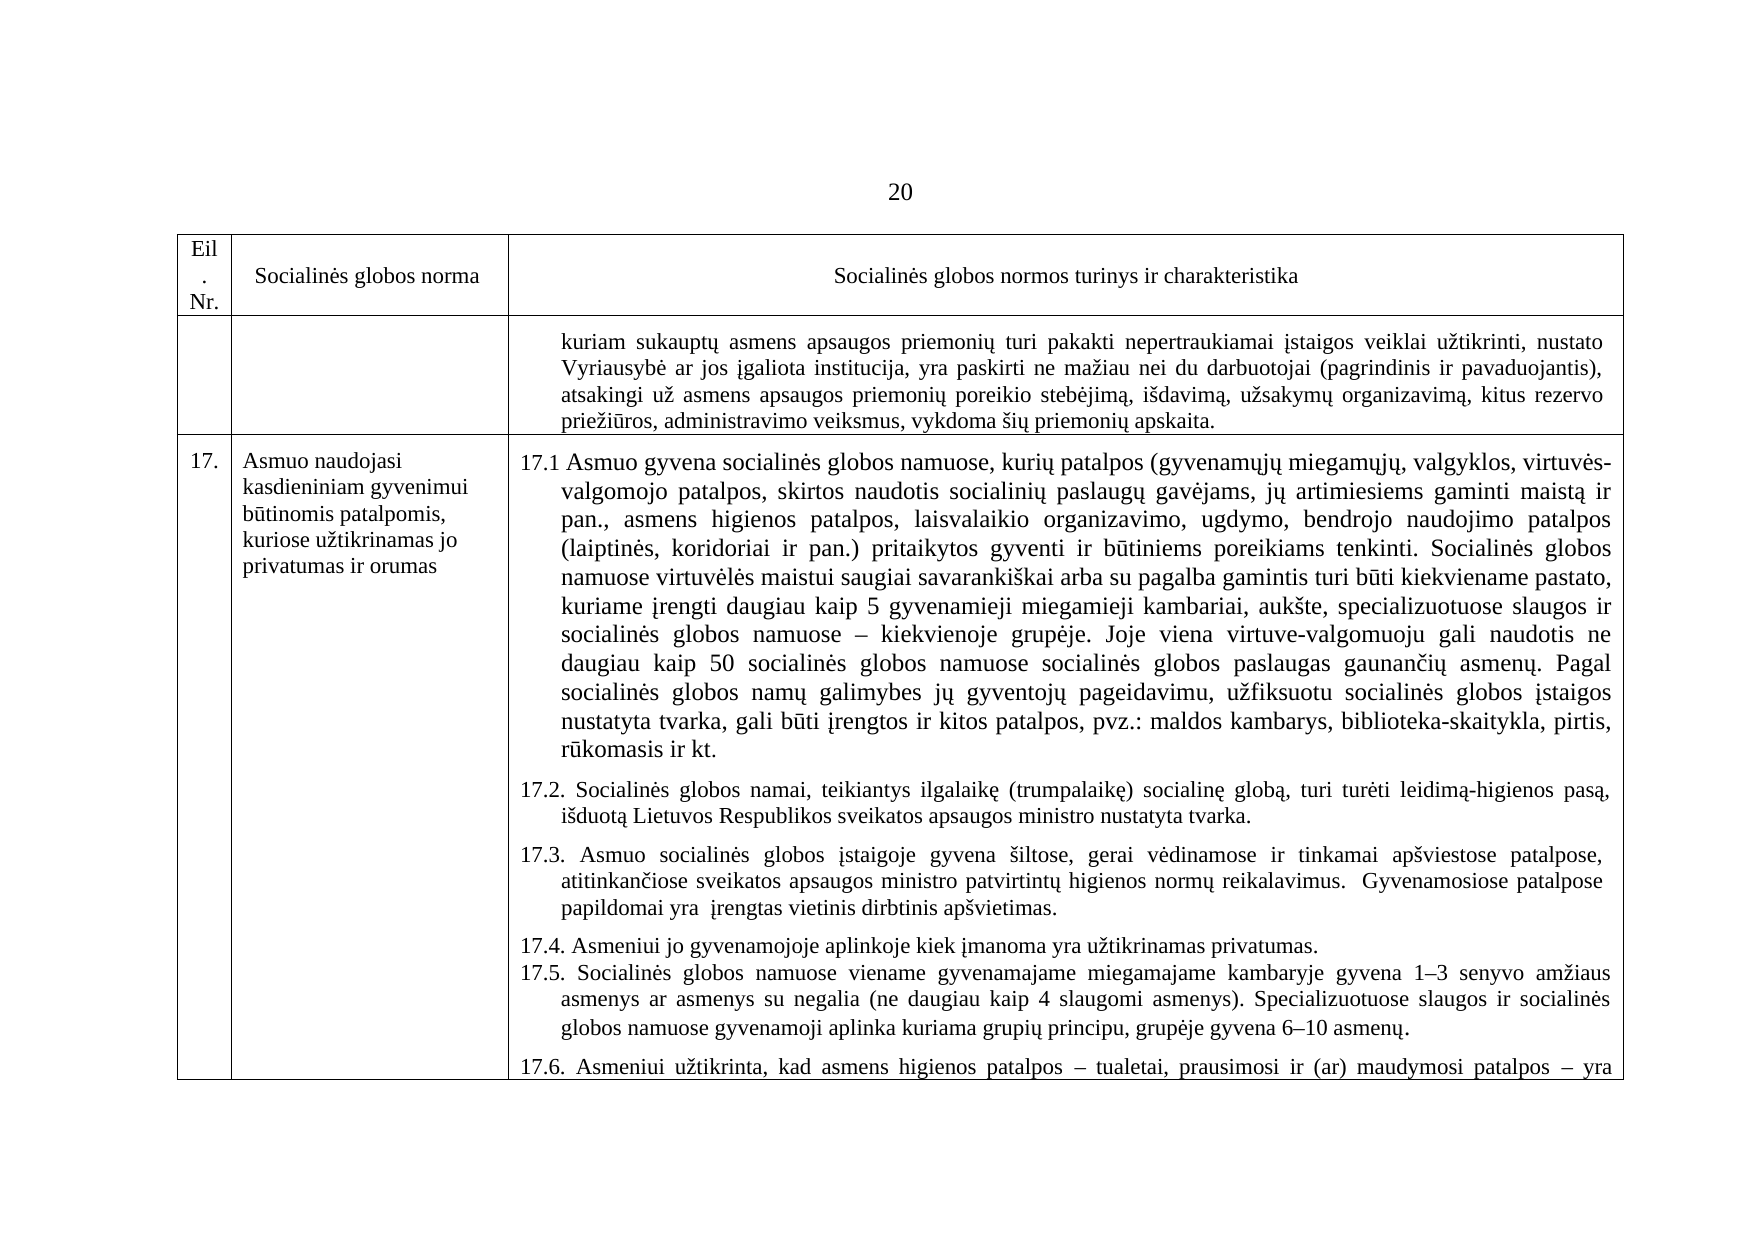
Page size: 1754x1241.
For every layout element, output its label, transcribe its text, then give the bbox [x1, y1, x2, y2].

table_header Socialinės globos normos turinys ir charakteristika [509, 235, 1623, 314]
table_cell [232, 316, 508, 433]
table_header Socialinės globos norma [232, 235, 508, 314]
table_header Eil. Nr. [178, 235, 231, 314]
table_cell [178, 316, 231, 433]
table_cell 17. [178, 435, 231, 1079]
table_cell kuriam sukauptų asmens apsaugos priemonių turi pakakti nepertraukiamai įstaigos veiklai užtikrinti, nustato Vyriausybė ar jos įgaliota institucija, yra paskirti ne mažiau nei du darbuotojai (pagrindinis ir pavaduojantis), atsakingi už asmens apsaugos priemonių poreikio stebėjimą, išdavimą, užsakymų organizavimą, kitus rezervo priežiūros, administravimo veiksmus, vykdoma šių priemonių apskaita. [509, 316, 1623, 433]
table_cell 17.1 Asmuo gyvena socialinės globos namuose, kurių patalpos (gyvenamųjų miegamųjų, valgyklos, virtuvės-valgomojo patalpos, skirtos naudotis socialinių paslaugų gavėjams, jų artimiesiems gaminti maistą ir pan., asmens higienos patalpos, laisvalaikio organizavimo, ugdymo, bendrojo naudojimo patalpos (laiptinės, koridoriai ir pan.) pritaikytos gyventi ir būtiniems poreikiams tenkinti. Socialinės globos namuose virtuvėlės maistui saugiai savarankiškai arba su pagalba gamintis turi būti kiekviename pastato, kuriame įrengti daugiau kaip 5 gyvenamieji miegamieji kambariai, aukšte, specializuotuose slaugos ir socialinės globos namuose – kiekvienoje grupėje. Joje viena virtuve-valgomuoju gali naudotis ne daugiau kaip 50 socialinės globos namuose socialinės globos paslaugas gaunančių asmenų. Pagal socialinės globos namų galimybes jų gyventojų pageidavimu, užfiksuotu socialinės globos įstaigos nustatyta tvarka, gali būti įrengtos ir kitos patalpos, pvz.: maldos kambarys, biblioteka-skaitykla, pirtis, rūkomasis ir kt. 17.2. Socialinės globos namai, teikiantys ilgalaikę (trumpalaikę) socialinę globą, turi turėti leidimą-higienos pasą, išduotą Lietuvos Respublikos sveikatos apsaugos ministro nustatyta tvarka. 17.3. Asmuo socialinės globos įstaigoje gyvena šiltose, gerai vėdinamose ir tinkamai apšviestose patalpose, atitinkančiose sveikatos apsaugos ministro patvirtintų higienos normų reikalavimus. Gyvenamosiose patalpose papildomai yra įrengtas vietinis dirbtinis apšvietimas. 17.4. Asmeniui jo gyvenamojoje aplinkoje kiek įmanoma yra užtikrinamas privatumas. 17.5. Socialinės globos namuose viename gyvenamajame miegamajame kambaryje gyvena 1–3 senyvo amžiaus asmenys ar asmenys su negalia (ne daugiau kaip 4 slaugomi asmenys). Specializuotuose slaugos ir socialinės globos namuose gyvenamoji aplinka kuriama grupių principu, grupėje gyvena 6–10 asmenų. 17.6. Asmeniui užtikrinta, kad asmens higienos patalpos – tualetai, prausimosi ir (ar) maudymosi patalpos – yra [509, 435, 1623, 1079]
table_cell Asmuo naudojasi kasdieniniam gyvenimui būtinomis patalpomis, kuriose užtikrinamas jo privatumas ir orumas [232, 435, 508, 1079]
